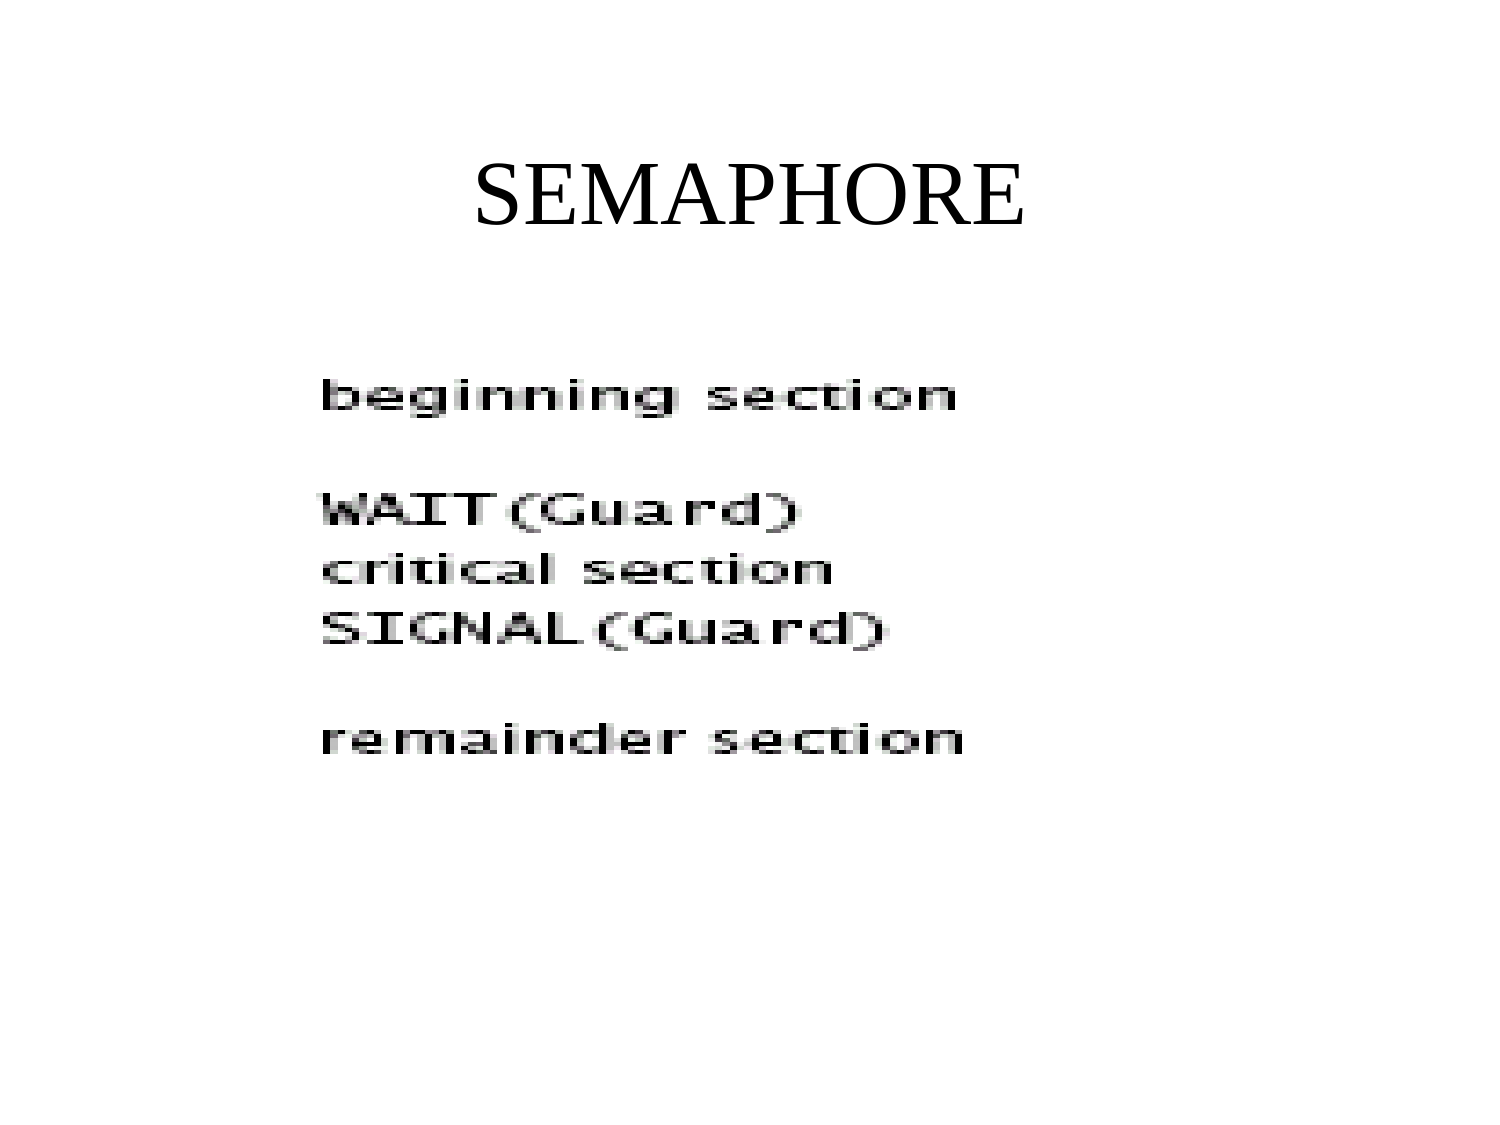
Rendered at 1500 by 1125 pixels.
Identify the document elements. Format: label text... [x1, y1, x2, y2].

picture [62, 312, 1413, 1063]
title SEMAPHORE [112, 99, 1388, 288]
